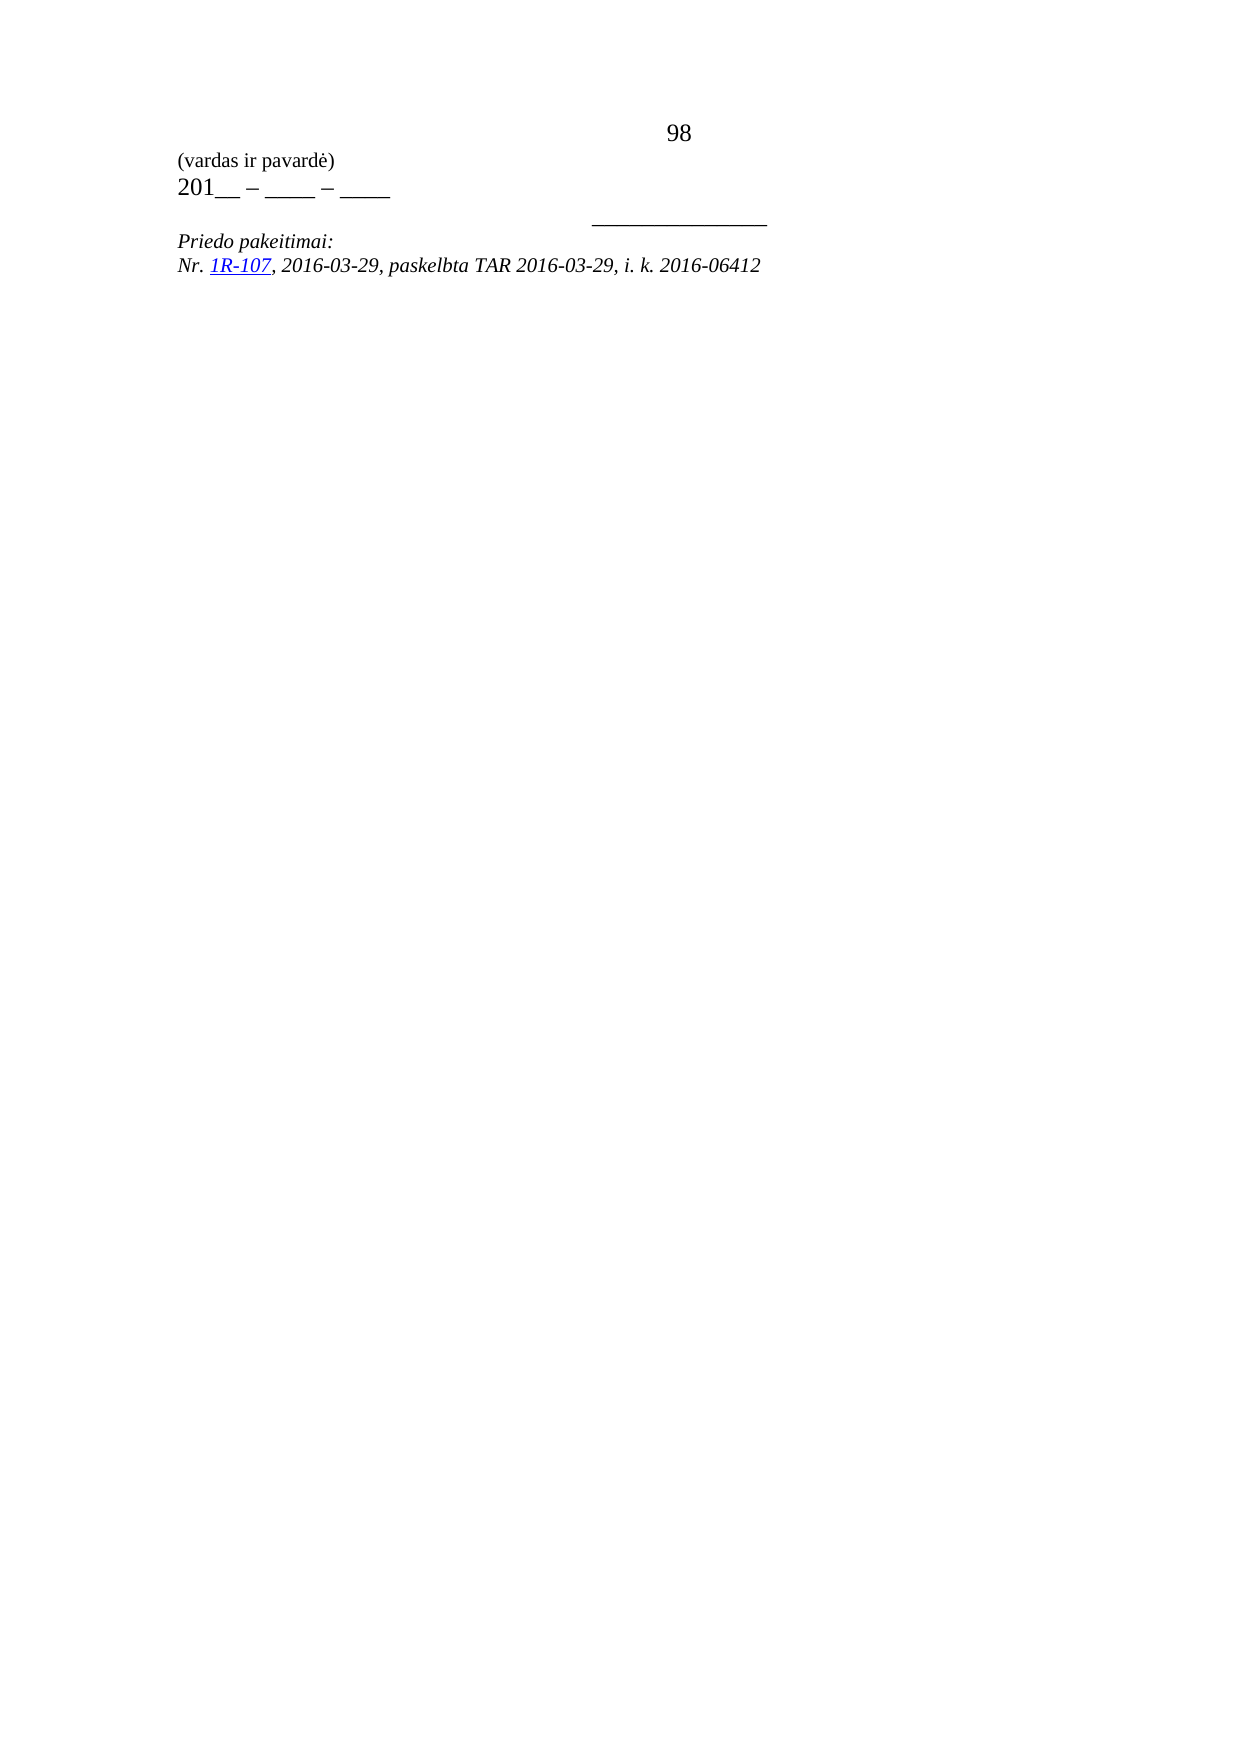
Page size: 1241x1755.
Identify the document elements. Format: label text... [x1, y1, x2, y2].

text ______________ [177, 200, 1181, 229]
text Nr. 1R-107, 2016-03-29, paskelbta TAR 2016-03-29, i. k. 2016-06412 [177, 253, 1181, 277]
text Priedo pakeitimai: [177, 229, 1181, 253]
text (vardas ir pavardė) [177, 148, 1181, 172]
text 201__ – ____ – ____ [177, 172, 1181, 200]
